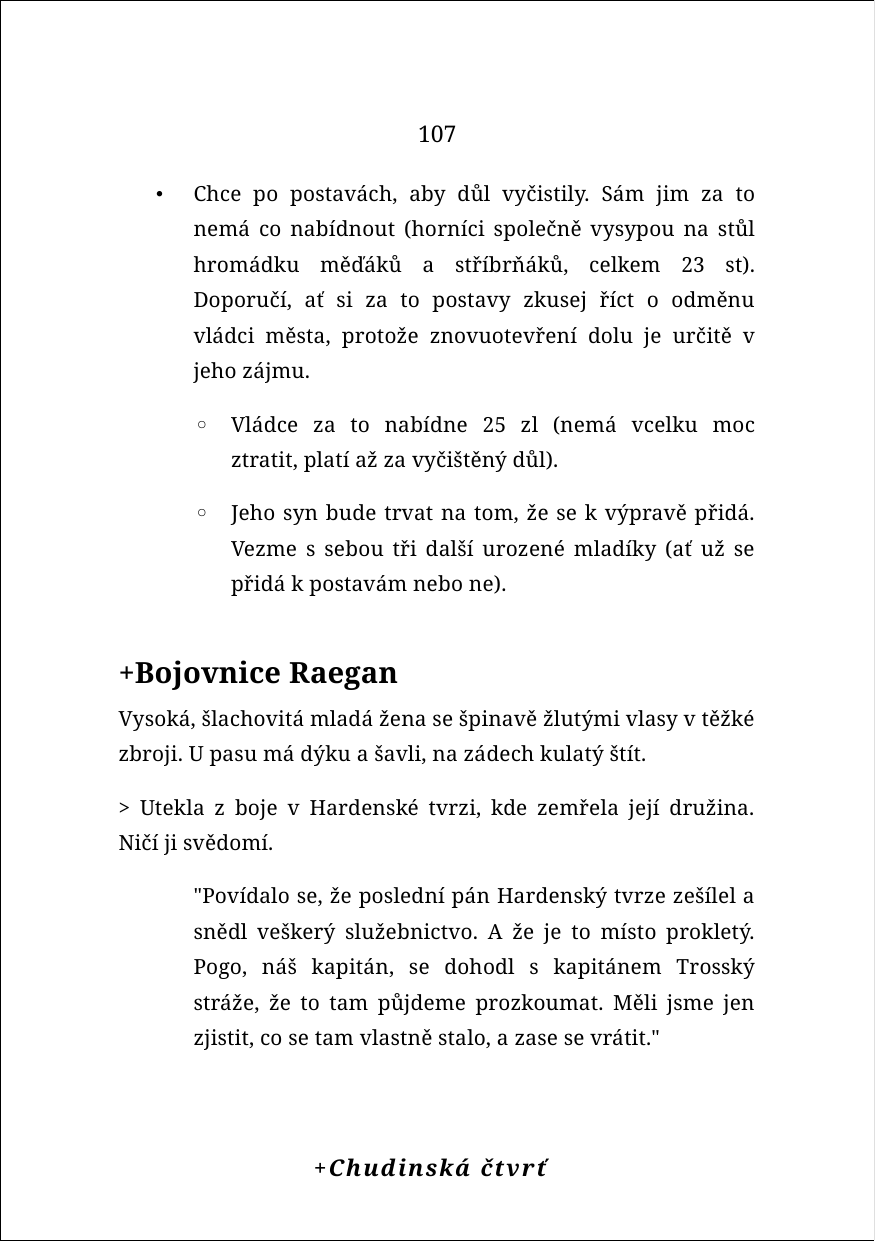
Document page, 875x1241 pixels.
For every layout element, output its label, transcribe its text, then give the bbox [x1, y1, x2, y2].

list Chce po postavách, aby důl vyčistily. Sám jim za to nemá co nabídnout (horníci společně vysypou na stůl hromádku měďáků a stříbrňáků, celkem 23 st). Doporučí, ať si za to postavy zkusej říct o odměnu vládci města, protože znovuotevření dolu je určitě v jeho zájmu. [156, 179, 756, 385]
list "Povídalo se, že poslední pán Hardenský tvrze zešílel a snědl veškerý služebnictvo. A že je to místo prokletý. Pogo, náš kapitán, se dohodl s kapitánem Trosský stráže, že to tam půjdeme prozkoumat. Měli jsme jen zjistit, co se tam vlastně stalo, a zase se vrátit." [156, 881, 756, 1052]
list Jeho syn bude trvat na tom, že se k výpravě přidá. Vezme s sebou tři další urozené mladíky (ať už se přidá k postavám nebo ne). [193, 498, 756, 598]
text > Utekla z boje v Hardenské tvrzi, kde zemřela její družina. Ničí ji svědomí. [118, 793, 756, 857]
text Vysoká, šlachovitá mladá žena se špinavě žlutými vlasy v těžké zbroji. U pasu má dýku a šavli, na zádech kulatý štít. [118, 704, 756, 768]
list Vládce za to nabídne 25 zl (nemá vcelku moc ztratit, platí až za vyčištěný důl). [193, 410, 756, 474]
subtitle +Bojovnice Raegan [118, 652, 756, 692]
